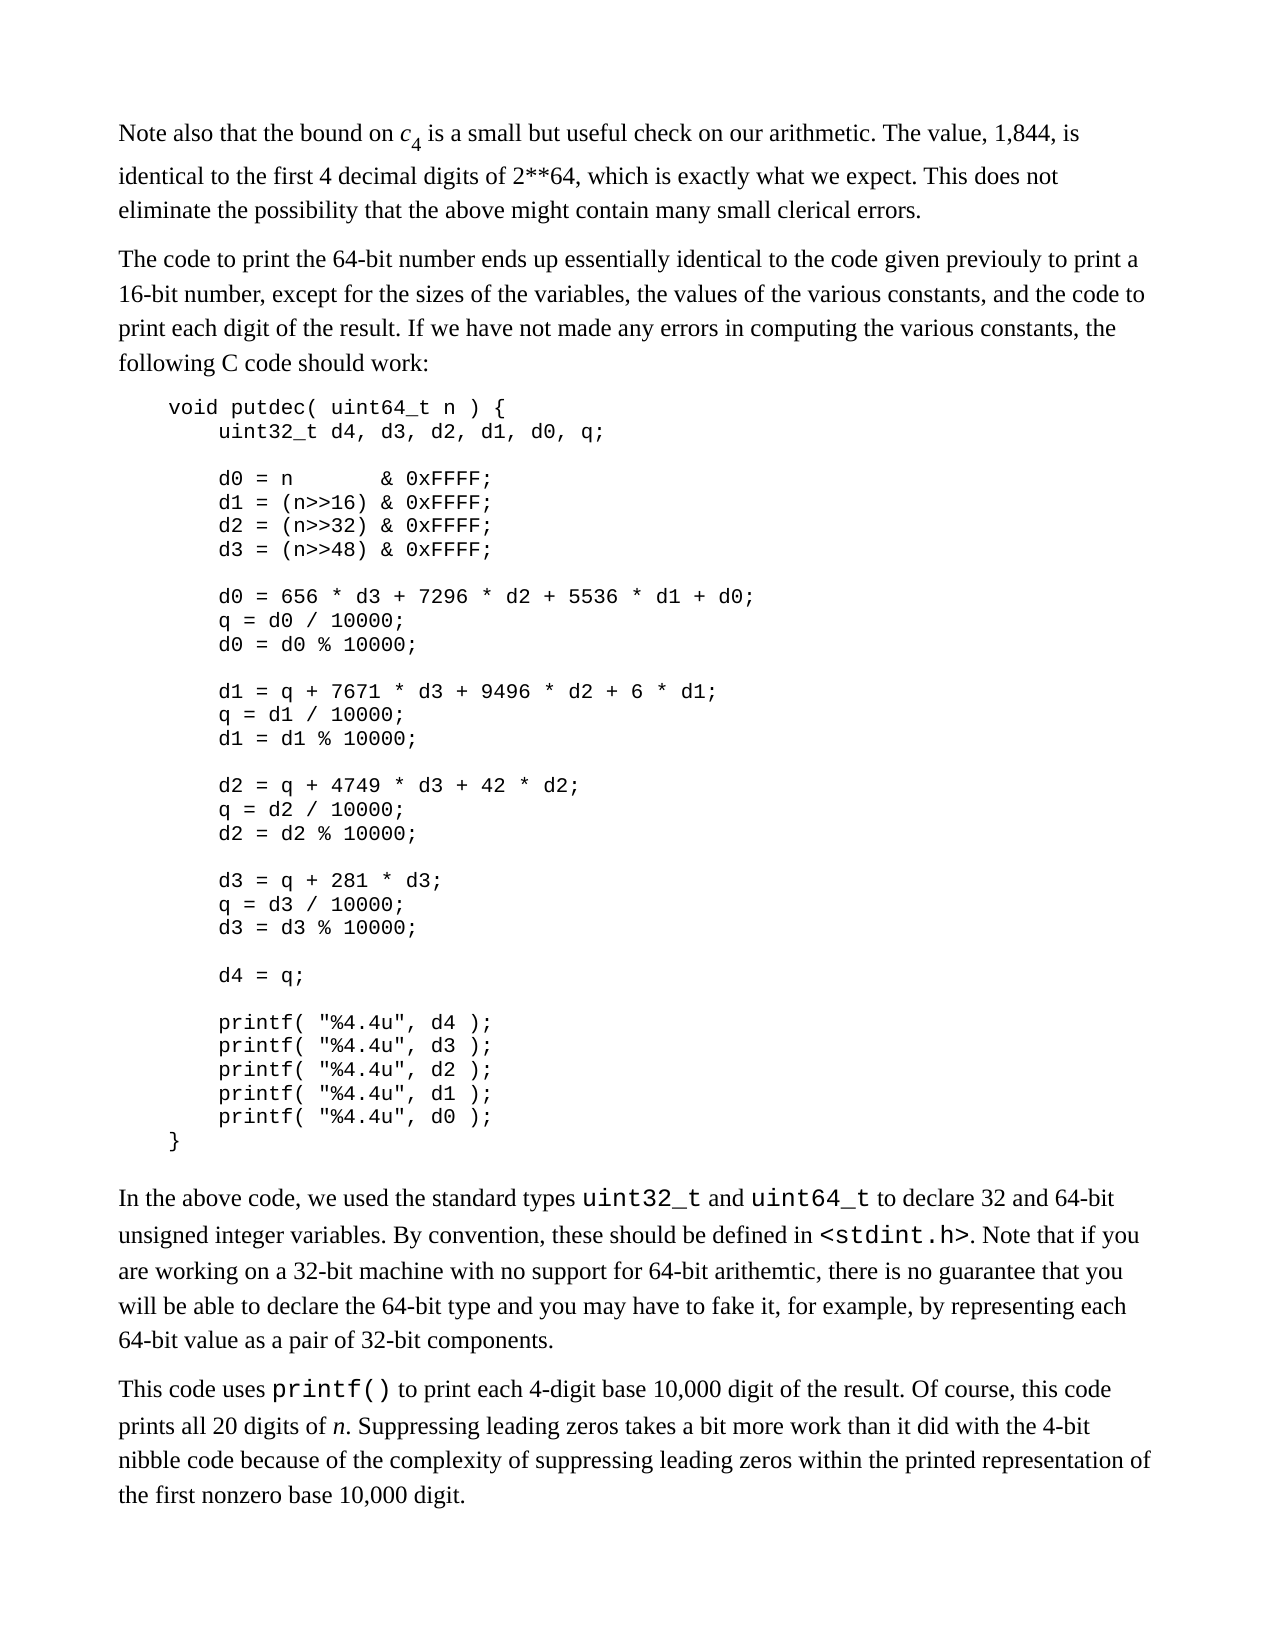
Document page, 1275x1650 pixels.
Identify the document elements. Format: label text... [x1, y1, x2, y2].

text d0 = d0 % 10000; [118, 633, 1157, 657]
text d1 = q + 7671 * d3 + 9496 * d2 + 6 * d1; [118, 681, 1157, 704]
text q = d3 / 10000; [118, 894, 1157, 917]
text d2 = (n>>32) & 0xFFFF; [118, 515, 1157, 539]
text printf( "%4.4u", d4 ); [118, 1012, 1157, 1036]
text d1 = d1 % 10000; [118, 728, 1157, 752]
text printf( "%4.4u", d2 ); [118, 1059, 1157, 1083]
text void putdec( uint64_t n ) { [118, 397, 1157, 421]
text The code to print the 64-bit number ends up essentially identical to the code given previouly to print a 16-bit number, except for the sizes of the variables, the values of the various constants, and the code to print each digit of the result. If we have not made any errors in computing the various constants, the following C code should work: [118, 244, 1157, 377]
text d3 = (n>>48) & 0xFFFF; [118, 539, 1157, 563]
text d1 = (n>>16) & 0xFFFF; [118, 492, 1157, 515]
text } [118, 1130, 1157, 1154]
text This code uses printf() to print each 4-digit base 10,000 digit of the result. Of course, this code prints all 20 digits of n. Suppressing leading zeros takes a bit more work than it did with the 4-bit nibble code because of the complexity of suppressing leading zeros within the printed representation of the first nonzero base 10,000 digit. [118, 1374, 1157, 1509]
text printf( "%4.4u", d3 ); [118, 1036, 1157, 1059]
text d3 = q + 281 * d3; [118, 870, 1157, 894]
text q = d2 / 10000; [118, 799, 1157, 823]
text Note also that the bound on c4 is a small but useful check on our arithmetic. The value, 1,844, is identical to the first 4 decimal digits of 2**64, which is exactly what we expect. This does not eliminate the possibility that the above might contain many small clerical errors. [118, 118, 1157, 224]
text d2 = q + 4749 * d3 + 42 * d2; [118, 775, 1157, 799]
text d0 = 656 * d3 + 7296 * d2 + 5536 * d1 + d0; [118, 586, 1157, 610]
text q = d1 / 10000; [118, 704, 1157, 728]
text q = d0 / 10000; [118, 610, 1157, 633]
text In the above code, we used the standard types uint32_t and uint64_t to declare 32 and 64-bit unsigned integer variables. By convention, these should be defined in <stdint.h>. Note that if you are working on a 32-bit machine with no support for 64-bit arithemtic, there is no guarantee that you will be able to declare the 64-bit type and you may have to fake it, for example, by representing each 64-bit value as a pair of 32-bit components. [118, 1183, 1157, 1354]
text d4 = q; [118, 964, 1157, 988]
text printf( "%4.4u", d1 ); [118, 1083, 1157, 1106]
text uint32_t d4, d3, d2, d1, d0, q; [118, 421, 1157, 444]
text d3 = d3 % 10000; [118, 917, 1157, 941]
text d2 = d2 % 10000; [118, 823, 1157, 846]
text d0 = n & 0xFFFF; [118, 468, 1157, 492]
text printf( "%4.4u", d0 ); [118, 1106, 1157, 1130]
